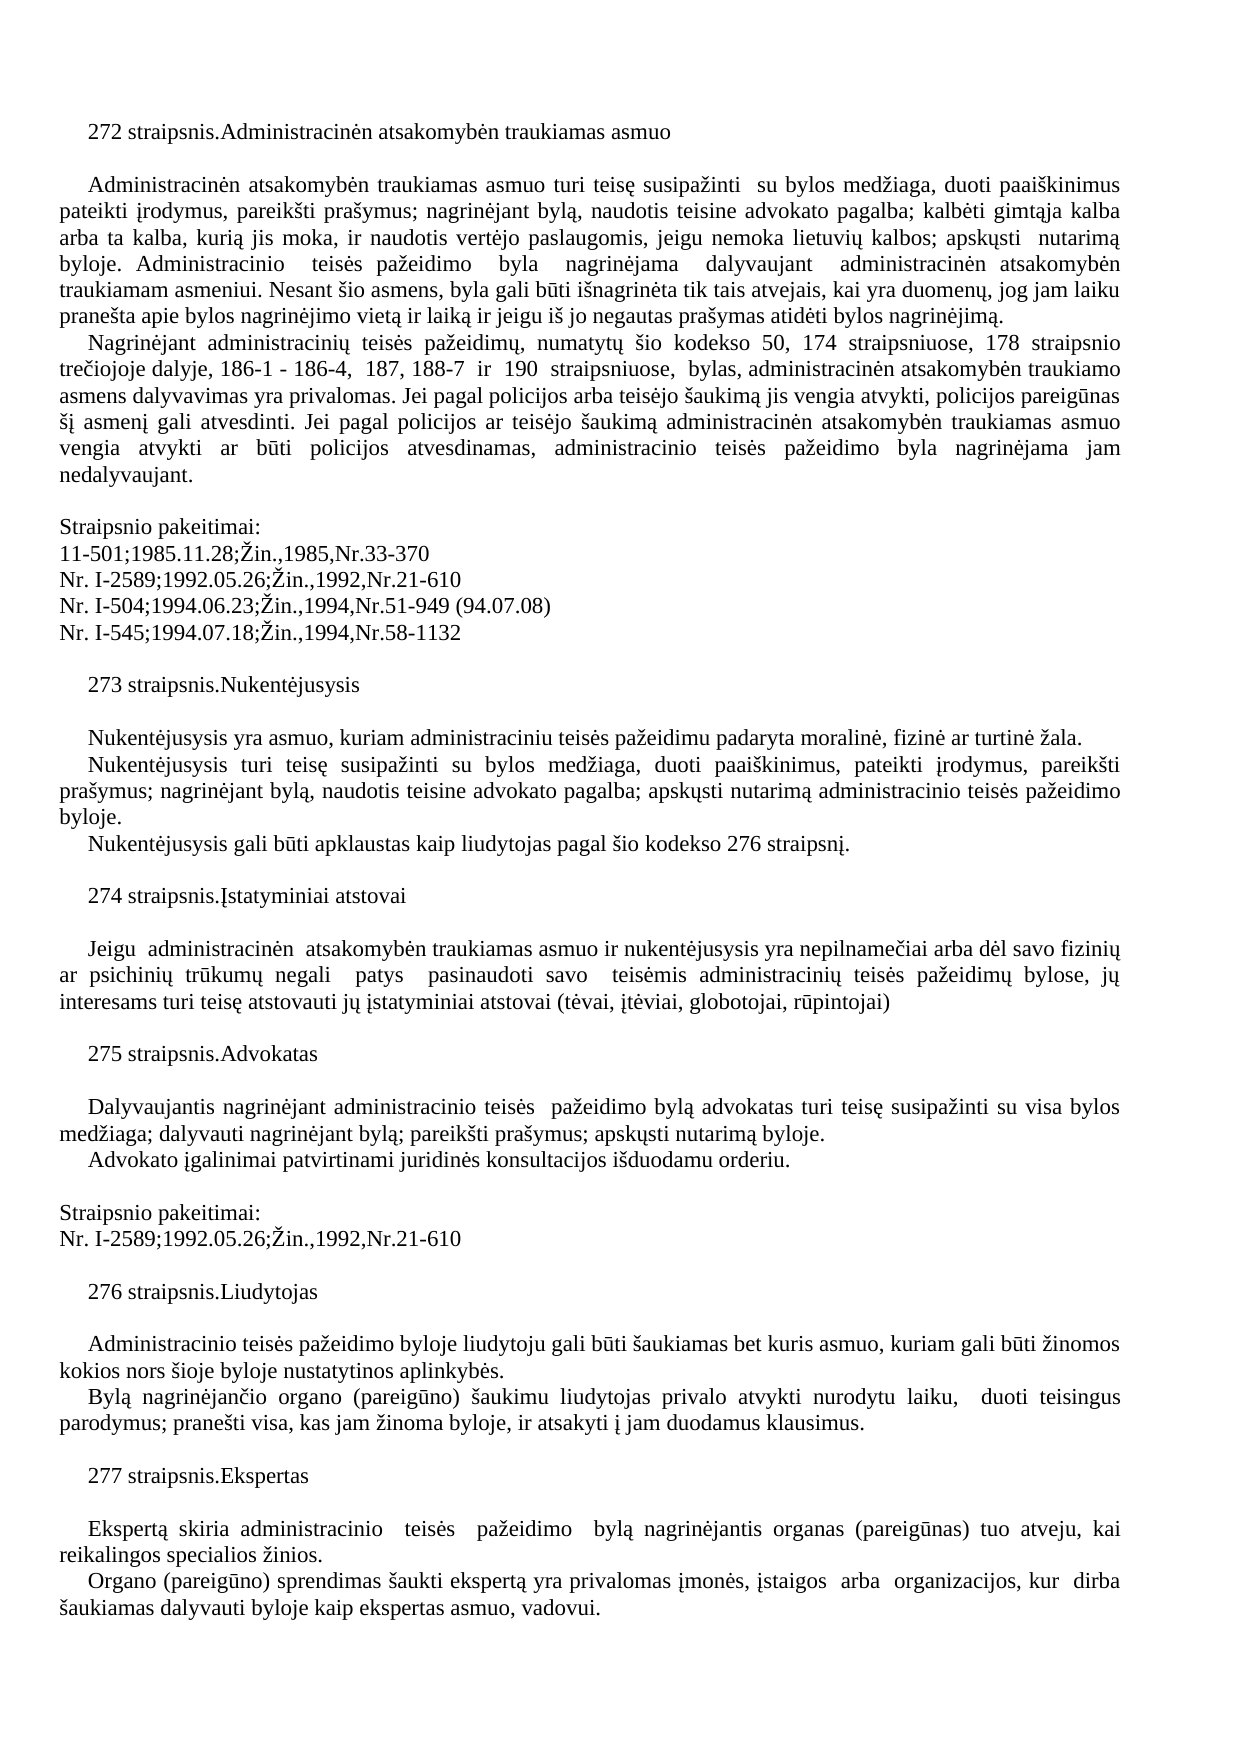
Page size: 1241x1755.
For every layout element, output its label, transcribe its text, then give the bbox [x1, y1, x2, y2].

text Administracinėn atsakomybėn traukiamas asmuo turi teisę susipažinti su bylos medžiaga, duoti paaiškinimus pateikti įrodymus, pareikšti prašymus; nagrinėjant bylą, naudotis teisine advokato pagalba; kalbėti gimtąja kalba arba ta kalba, kurią jis moka, ir naudotis vertėjo paslaugomis, jeigu nemoka lietuvių kalbos; apskųsti nutarimą byloje. Administracinio teisės pažeidimo byla nagrinėjama dalyvaujant administracinėn atsakomybėn traukiamam asmeniui. Nesant šio asmens, byla gali būti išnagrinėta tik tais atvejais, kai yra duomenų, jog jam laiku pranešta apie bylos nagrinėjimo vietą ir laiką ir jeigu iš jo negautas prašymas atidėti bylos nagrinėjimą. [59, 171, 1122, 329]
text Nukentėjusysis yra asmuo, kuriam administraciniu teisės pažeidimu padaryta moralinė, fizinė ar turtinė žala. [59, 724, 1122, 751]
text Dalyvaujantis nagrinėjant administracinio teisės pažeidimo bylą advokatas turi teisę susipažinti su visa bylos medžiaga; dalyvauti nagrinėjant bylą; pareikšti prašymus; apskųsti nutarimą byloje. [59, 1093, 1122, 1146]
text Advokato įgalinimai patvirtinami juridinės konsultacijos išduodamu orderiu. [59, 1146, 1122, 1172]
text Straipsnio pakeitimai: [59, 513, 1122, 540]
text 274 straipsnis.Įstatyminiai atstovai [59, 882, 1122, 909]
text Jeigu administracinėn atsakomybėn traukiamas asmuo ir nukentėjusysis yra nepilnamečiai arba dėl savo fizinių ar psichinių trūkumų negali patys pasinaudoti savo teisėmis administracinių teisės pažeidimų bylose, jų interesams turi teisę atstovauti jų įstatyminiai atstovai (tėvai, įtėviai, globotojai, rūpintojai) [59, 935, 1122, 1014]
text Nukentėjusysis gali būti apklaustas kaip liudytojas pagal šio kodekso 276 straipsnį. [59, 830, 1122, 856]
text Nukentėjusysis turi teisę susipažinti su bylos medžiaga, duoti paaiškinimus, pateikti įrodymus, pareikšti prašymus; nagrinėjant bylą, naudotis teisine advokato pagalba; apskųsti nutarimą administracinio teisės pažeidimo byloje. [59, 751, 1122, 830]
text Straipsnio pakeitimai: [59, 1199, 1122, 1225]
text 276 straipsnis.Liudytojas [59, 1278, 1122, 1304]
text Nagrinėjant administracinių teisės pažeidimų, numatytų šio kodekso 50, 174 straipsniuose, 178 straipsnio trečiojoje dalyje, 186-1 - 186-4, 187, 188-7 ir 190 straipsniuose, bylas, administracinėn atsakomybėn traukiamo asmens dalyvavimas yra privalomas. Jei pagal policijos arba teisėjo šaukimą jis vengia atvykti, policijos pareigūnas šį asmenį gali atvesdinti. Jei pagal policijos ar teisėjo šaukimą administracinėn atsakomybėn traukiamas asmuo vengia atvykti ar būti policijos atvesdinamas, administracinio teisės pažeidimo byla nagrinėjama jam nedalyvaujant. [59, 329, 1122, 487]
text Nr. I-545;1994.07.18;Žin.,1994,Nr.58-1132 [59, 619, 1122, 645]
text 273 straipsnis.Nukentėjusysis [59, 672, 1122, 698]
text Bylą nagrinėjančio organo (pareigūno) šaukimu liudytojas privalo atvykti nurodytu laiku, duoti teisingus parodymus; pranešti visa, kas jam žinoma byloje, ir atsakyti į jam duodamus klausimus. [59, 1383, 1122, 1436]
text 11-501;1985.11.28;Žin.,1985,Nr.33-370 [59, 540, 1122, 566]
text Administracinio teisės pažeidimo byloje liudytoju gali būti šaukiamas bet kuris asmuo, kuriam gali būti žinomos kokios nors šioje byloje nustatytinos aplinkybės. [59, 1330, 1122, 1383]
text 277 straipsnis.Ekspertas [59, 1462, 1122, 1488]
text Nr. I-2589;1992.05.26;Žin.,1992,Nr.21-610 [59, 1225, 1122, 1251]
text Ekspertą skiria administracinio teisės pažeidimo bylą nagrinėjantis organas (pareigūnas) tuo atveju, kai reikalingos specialios žinios. [59, 1515, 1122, 1568]
text Nr. I-2589;1992.05.26;Žin.,1992,Nr.21-610 [59, 566, 1122, 592]
text 275 straipsnis.Advokatas [59, 1041, 1122, 1067]
text Nr. I-504;1994.06.23;Žin.,1994,Nr.51-949 (94.07.08) [59, 592, 1122, 619]
text Organo (pareigūno) sprendimas šaukti ekspertą yra privalomas įmonės, įstaigos arba organizacijos, kur dirba šaukiamas dalyvauti byloje kaip ekspertas asmuo, vadovui. [59, 1568, 1122, 1620]
text 272 straipsnis.Administracinėn atsakomybėn traukiamas asmuo [59, 118, 1122, 144]
